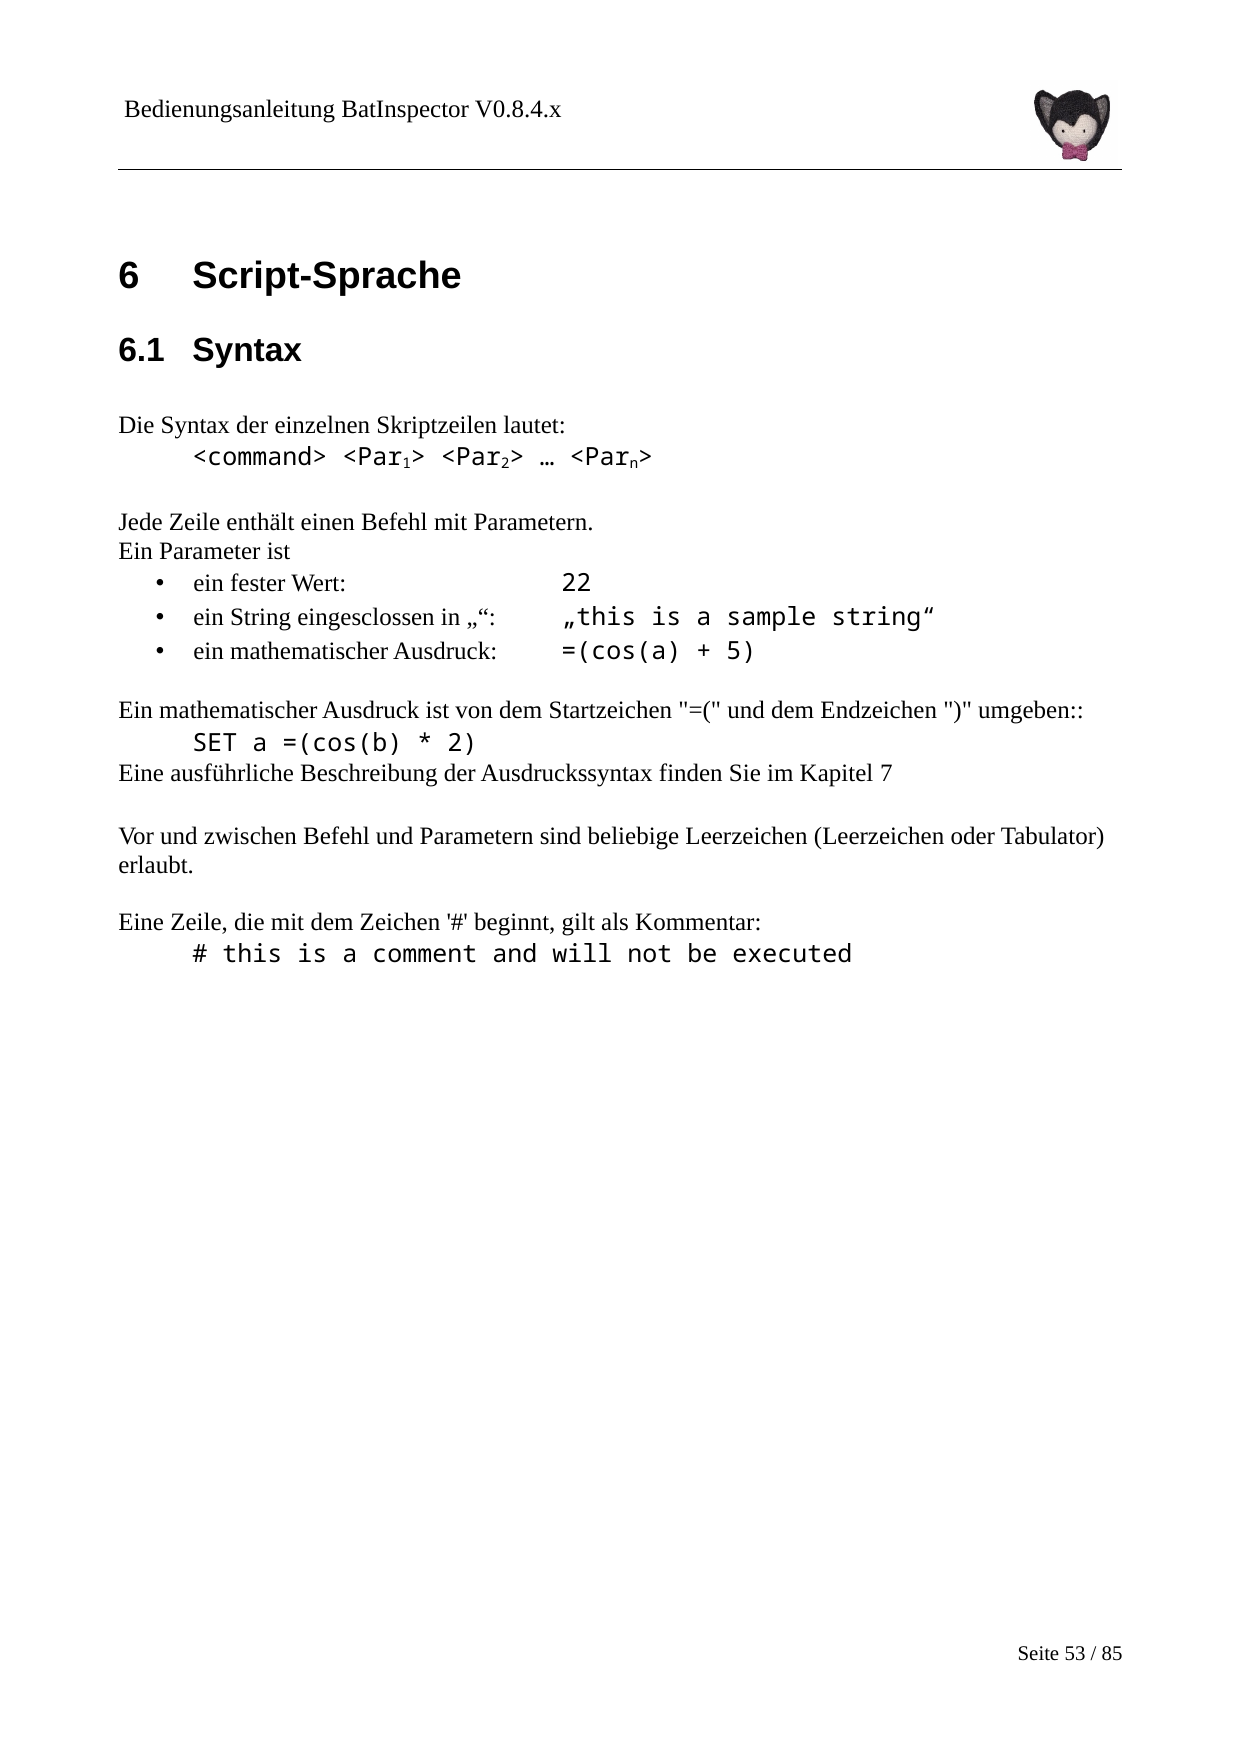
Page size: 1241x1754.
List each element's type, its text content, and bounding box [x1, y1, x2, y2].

text Die Syntax der einzelnen Skriptzeilen lautet: [118, 410, 1122, 439]
subtitle Script-Sprache [118, 253, 1122, 297]
text Eine Zeile, die mit dem Zeichen '#' beginnt, gilt als Kommentar: [118, 907, 1122, 936]
text Ein mathematischer Ausdruck ist von dem Startzeichen "=(" und dem Endzeichen ")" umgeben:: [118, 695, 1122, 724]
text Ein Parameter ist [118, 536, 1122, 564]
text Jede Zeile enthält einen Befehl mit Parametern. [118, 507, 1122, 536]
picture [1030, 80, 1119, 169]
text SET a =(cos(b) * 2) [118, 724, 1122, 758]
text # this is a comment and will not be executed [118, 936, 1122, 970]
list ein fester Wert: 22 [156, 564, 1122, 598]
list ein String eingesclossen in „“: „this is a sample string“ [156, 598, 1122, 633]
text <command> <Par1> <Par2> … <Parn> [118, 439, 1122, 473]
text Vor und zwischen Befehl und Parametern sind beliebige Leerzeichen (Leerzeichen oder Tabulator) erlaubt. [118, 821, 1122, 878]
list ein mathematischer Ausdruck: =(cos(a) + 5) [156, 633, 1122, 667]
text Eine ausführliche Beschreibung der Ausdruckssyntax finden Sie im Kapitel 7 [118, 758, 1122, 787]
subtitle Syntax [118, 330, 1122, 369]
